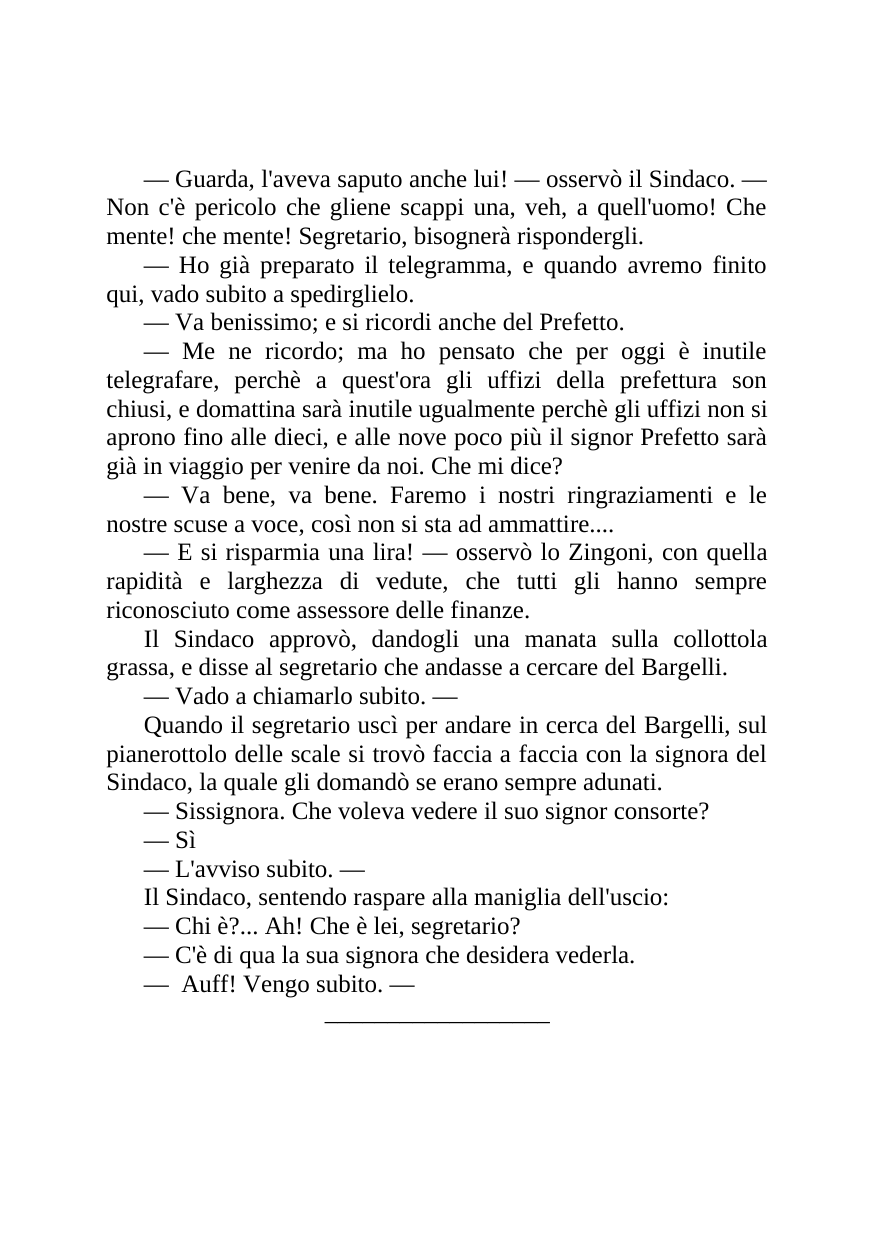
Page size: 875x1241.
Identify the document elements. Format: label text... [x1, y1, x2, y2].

text — Chi è?... Ah! Che è lei, segretario? [106, 911, 768, 940]
text — Va benissimo; e si ricordi anche del Prefetto. [106, 307, 768, 336]
text Il Sindaco approvò, dandogli una manata sulla collottola grassa, e disse al segretario che andasse a cercare del Bargelli. [106, 624, 768, 681]
text — C'è di qua la sua signora che desidera vederla. [106, 940, 768, 969]
text — Ho già preparato il telegramma, e quando avremo finito qui, vado subito a spedirglielo. [106, 250, 768, 307]
text Il Sindaco, sentendo raspare alla maniglia dell'uscio: [106, 882, 768, 911]
text — Vado a chiamarlo subito. — [106, 681, 768, 710]
list Auff! Vengo subito. — [144, 969, 768, 997]
text — Sissignora. Che voleva vedere il suo signor consorte? [106, 796, 768, 825]
text — L'avviso subito. — [106, 854, 768, 882]
text — Guarda, l'aveva saputo anche lui! — osservò il Sindaco. — Non c'è pericolo che gliene scappi una, veh, a quell'uomo! Che mente! che mente! Segretario, bisognerà rispondergli. [106, 164, 768, 250]
text — Va bene, va bene. Faremo i nostri ringraziamenti e le nostre scuse a voce, così non si sta ad ammattire.... [106, 480, 768, 537]
text — Sì [106, 825, 768, 854]
text __________________ [106, 997, 768, 1026]
text Quando il segretario uscì per andare in cerca del Bargelli, sul pianerottolo delle scale si trovò faccia a faccia con la signora del Sindaco, la quale gli domandò se erano sempre adunati. [106, 710, 768, 796]
text — E si risparmia una lira! — osservò lo Zingoni, con quella rapidità e larghezza di vedute, che tutti gli hanno sempre riconosciuto come assessore delle finanze. [106, 537, 768, 624]
text — Me ne ricordo; ma ho pensato che per oggi è inutile telegrafare, perchè a quest'ora gli uffizi della prefettura son chiusi, e domattina sarà inutile ugualmente perchè gli uffizi non si aprono fino alle dieci, e alle nove poco più il signor Prefetto sarà già in viaggio per venire da noi. Che mi dice? [106, 336, 768, 480]
